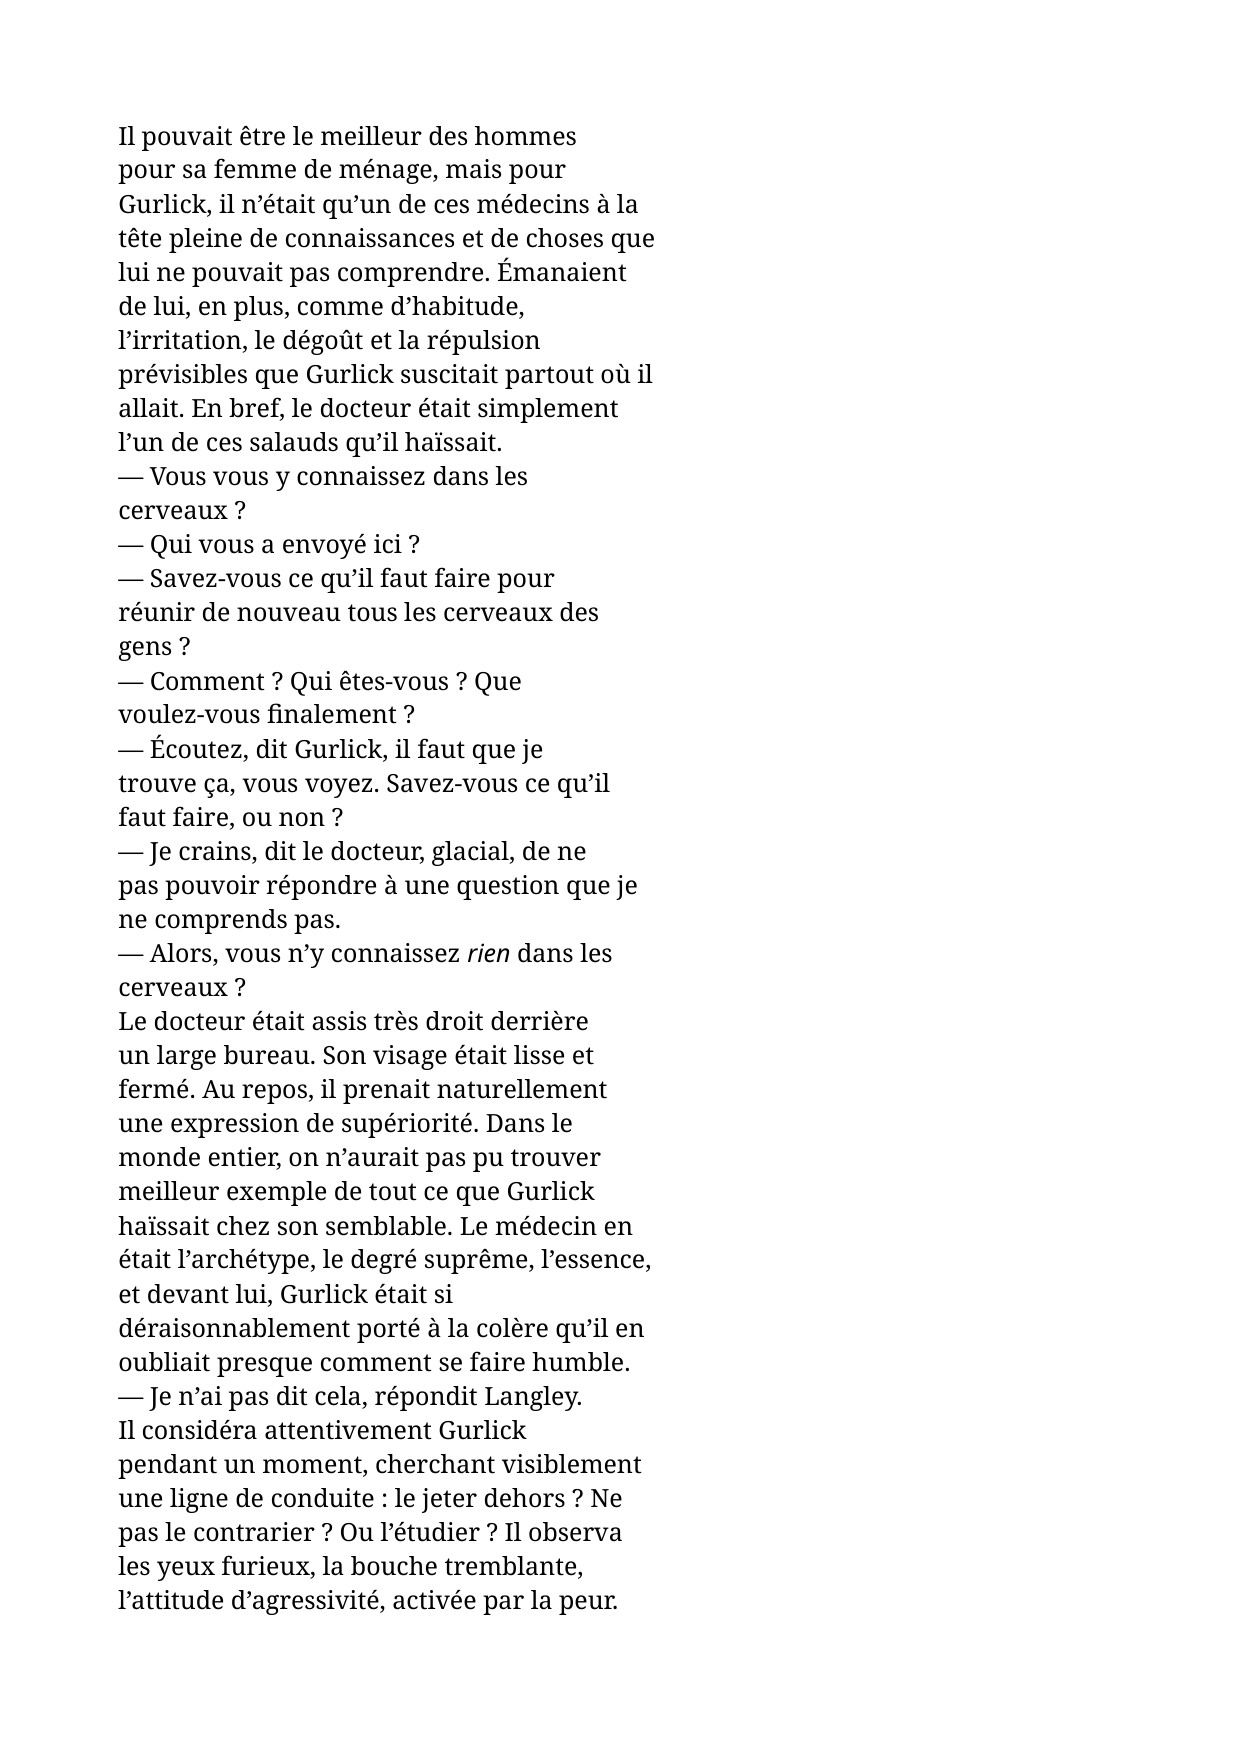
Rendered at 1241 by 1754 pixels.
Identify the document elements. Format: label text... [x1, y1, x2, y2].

text monde entier, on n’aurait pas pu trouver [118, 1140, 1122, 1174]
text pas pouvoir répondre à une question que je [118, 867, 1122, 902]
text — Comment ? Qui êtes-vous ? Que [118, 663, 1122, 697]
text Gurlick, il n’était qu’un de ces médecins à la [118, 186, 1122, 220]
text l’attitude d’agressivité, activée par la peur. [118, 1583, 1122, 1617]
text les yeux furieux, la bouche tremblante, [118, 1549, 1122, 1583]
text — Qui vous a envoyé ici ? [118, 527, 1122, 561]
text cerveaux ? [118, 970, 1122, 1004]
text ne comprends pas. [118, 902, 1122, 936]
text une ligne de conduite : le jeter dehors ? Ne [118, 1481, 1122, 1515]
text de lui, en plus, comme d’habitude, [118, 288, 1122, 322]
text tête pleine de connaissances et de choses que [118, 220, 1122, 254]
text pas le contrarier ? Ou l’étudier ? Il observa [118, 1515, 1122, 1549]
text — Savez-vous ce qu’il faut faire pour [118, 561, 1122, 595]
text trouve ça, vous voyez. Savez-vous ce qu’il [118, 765, 1122, 799]
text meilleur exemple de tout ce que Gurlick [118, 1174, 1122, 1208]
text et devant lui, Gurlick était si [118, 1276, 1122, 1310]
text fermé. Au repos, il prenait naturellement [118, 1072, 1122, 1106]
text faut faire, ou non ? [118, 799, 1122, 833]
text — Je crains, dit le docteur, glacial, de ne [118, 833, 1122, 867]
text pendant un moment, cherchant visiblement [118, 1447, 1122, 1481]
text Le docteur était assis très droit derrière [118, 1004, 1122, 1038]
text — Vous vous y connaissez dans les [118, 459, 1122, 493]
text — Je n’ai pas dit cela, répondit Langley. [118, 1378, 1122, 1412]
text — Écoutez, dit Gurlick, il faut que je [118, 731, 1122, 765]
text une expression de supériorité. Dans le [118, 1106, 1122, 1140]
text l’un de ces salauds qu’il haïssait. [118, 425, 1122, 459]
text voulez-vous finalement ? [118, 697, 1122, 731]
text déraisonnablement porté à la colère qu’il en [118, 1310, 1122, 1344]
text pour sa femme de ménage, mais pour [118, 152, 1122, 186]
text Il considéra attentivement Gurlick [118, 1412, 1122, 1447]
text lui ne pouvait pas comprendre. Émanaient [118, 254, 1122, 288]
text Il pouvait être le meilleur des hommes [118, 118, 1122, 152]
text haïssait chez son semblable. Le médecin en [118, 1208, 1122, 1242]
text cerveaux ? [118, 493, 1122, 527]
text réunir de nouveau tous les cerveaux des [118, 595, 1122, 629]
text allait. En bref, le docteur était simplement [118, 391, 1122, 425]
text — Alors, vous n’y connaissez rien dans les [118, 936, 1122, 970]
text un large bureau. Son visage était lisse et [118, 1038, 1122, 1072]
text était l’archétype, le degré suprême, l’essence, [118, 1242, 1122, 1276]
text oubliait presque comment se faire humble. [118, 1344, 1122, 1378]
text prévisibles que Gurlick suscitait partout où il [118, 357, 1122, 391]
text gens ? [118, 629, 1122, 663]
text l’irritation, le dégoût et la répulsion [118, 322, 1122, 357]
